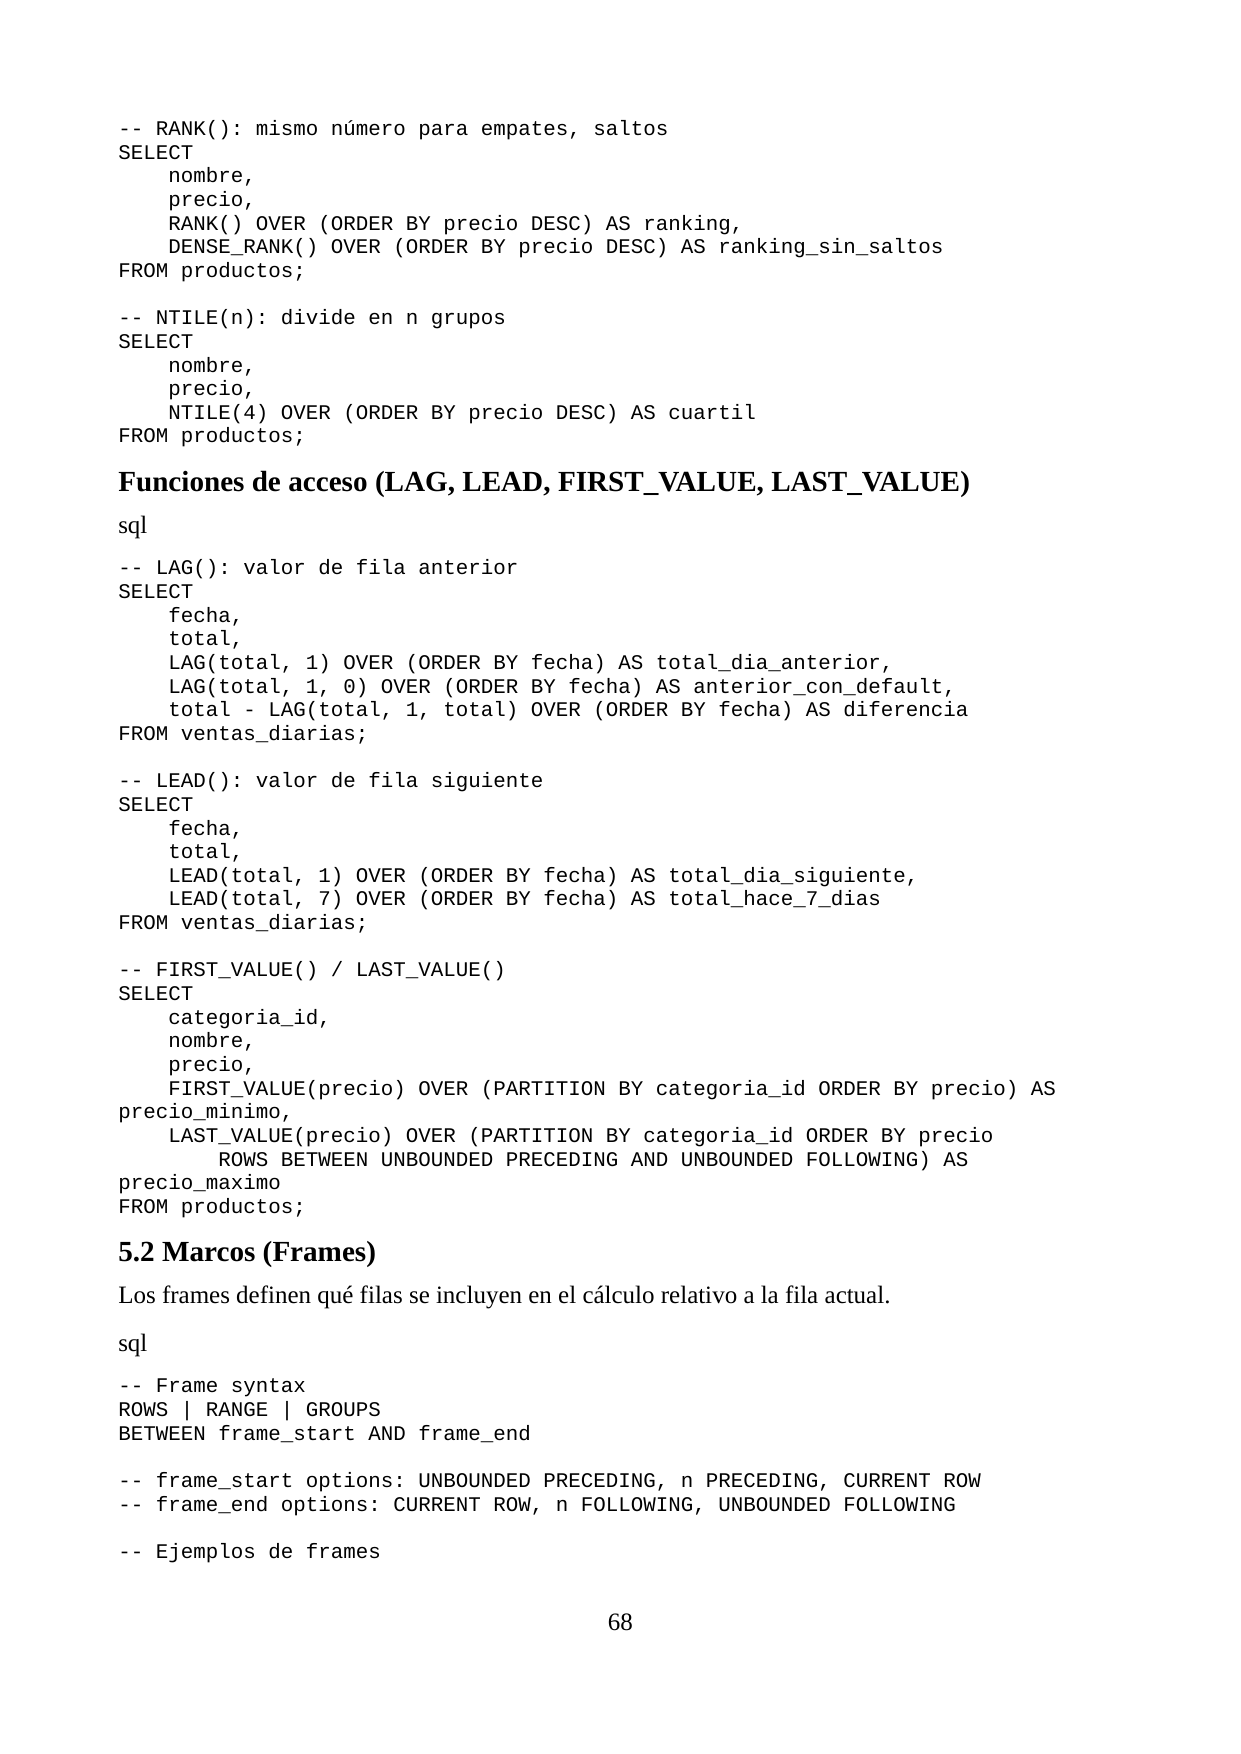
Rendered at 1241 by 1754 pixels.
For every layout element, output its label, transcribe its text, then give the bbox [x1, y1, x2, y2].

text LEAD(total, 7) OVER (ORDER BY fecha) AS total_hace_7_dias [118, 888, 1122, 912]
text -- RANK(): mismo número para empates, saltos [118, 118, 1122, 142]
subtitle Funciones de acceso (LAG, LEAD, FIRST_VALUE, LAST_VALUE) [118, 464, 1122, 497]
text -- NTILE(n): divide en n grupos [118, 307, 1122, 331]
text fecha, [118, 817, 1122, 841]
text ROWS BETWEEN UNBOUNDED PRECEDING AND UNBOUNDED FOLLOWING) AS precio_maximo [118, 1148, 1122, 1196]
text fecha, [118, 605, 1122, 628]
text Los frames definen qué filas se incluyen en el cálculo relativo a la fila actual. [118, 1280, 1122, 1309]
text LAST_VALUE(precio) OVER (PARTITION BY categoria_id ORDER BY precio [118, 1125, 1122, 1148]
text FROM productos; [118, 426, 1122, 449]
text categoria_id, [118, 1007, 1122, 1030]
text SELECT [118, 581, 1122, 605]
text total - LAG(total, 1, total) OVER (ORDER BY fecha) AS diferencia [118, 699, 1122, 723]
text precio, [118, 189, 1122, 213]
text FROM productos; [118, 1196, 1122, 1219]
text SELECT [118, 983, 1122, 1007]
text sql [118, 510, 1122, 538]
text SELECT [118, 794, 1122, 817]
text -- frame_end options: CURRENT ROW, n FOLLOWING, UNBOUNDED FOLLOWING [118, 1493, 1122, 1517]
text -- frame_start options: UNBOUNDED PRECEDING, n PRECEDING, CURRENT ROW [118, 1470, 1122, 1493]
text SELECT [118, 142, 1122, 165]
text FIRST_VALUE(precio) OVER (PARTITION BY categoria_id ORDER BY precio) AS precio_minimo, [118, 1078, 1122, 1125]
text -- Ejemplos de frames [118, 1541, 1122, 1564]
text SELECT [118, 331, 1122, 354]
text precio, [118, 378, 1122, 402]
text LAG(total, 1) OVER (ORDER BY fecha) AS total_dia_anterior, [118, 652, 1122, 676]
text -- Frame syntax [118, 1375, 1122, 1399]
text NTILE(4) OVER (ORDER BY precio DESC) AS cuartil [118, 402, 1122, 426]
text total, [118, 841, 1122, 865]
text FROM ventas_diarias; [118, 912, 1122, 936]
text -- LEAD(): valor de fila siguiente [118, 770, 1122, 794]
text -- LAG(): valor de fila anterior [118, 557, 1122, 581]
text nombre, [118, 354, 1122, 378]
text total, [118, 628, 1122, 652]
text nombre, [118, 1030, 1122, 1054]
text LAG(total, 1, 0) OVER (ORDER BY fecha) AS anterior_con_default, [118, 676, 1122, 699]
subtitle 5.2 Marcos (Frames) [118, 1234, 1122, 1268]
text -- FIRST_VALUE() / LAST_VALUE() [118, 959, 1122, 983]
text DENSE_RANK() OVER (ORDER BY precio DESC) AS ranking_sin_saltos [118, 236, 1122, 260]
text FROM ventas_diarias; [118, 723, 1122, 747]
text precio, [118, 1054, 1122, 1078]
text FROM productos; [118, 260, 1122, 284]
text ROWS | RANGE | GROUPS [118, 1399, 1122, 1423]
text LEAD(total, 1) OVER (ORDER BY fecha) AS total_dia_siguiente, [118, 865, 1122, 888]
text nombre, [118, 165, 1122, 189]
text sql [118, 1328, 1122, 1356]
text RANK() OVER (ORDER BY precio DESC) AS ranking, [118, 213, 1122, 236]
text BETWEEN frame_start AND frame_end [118, 1423, 1122, 1446]
